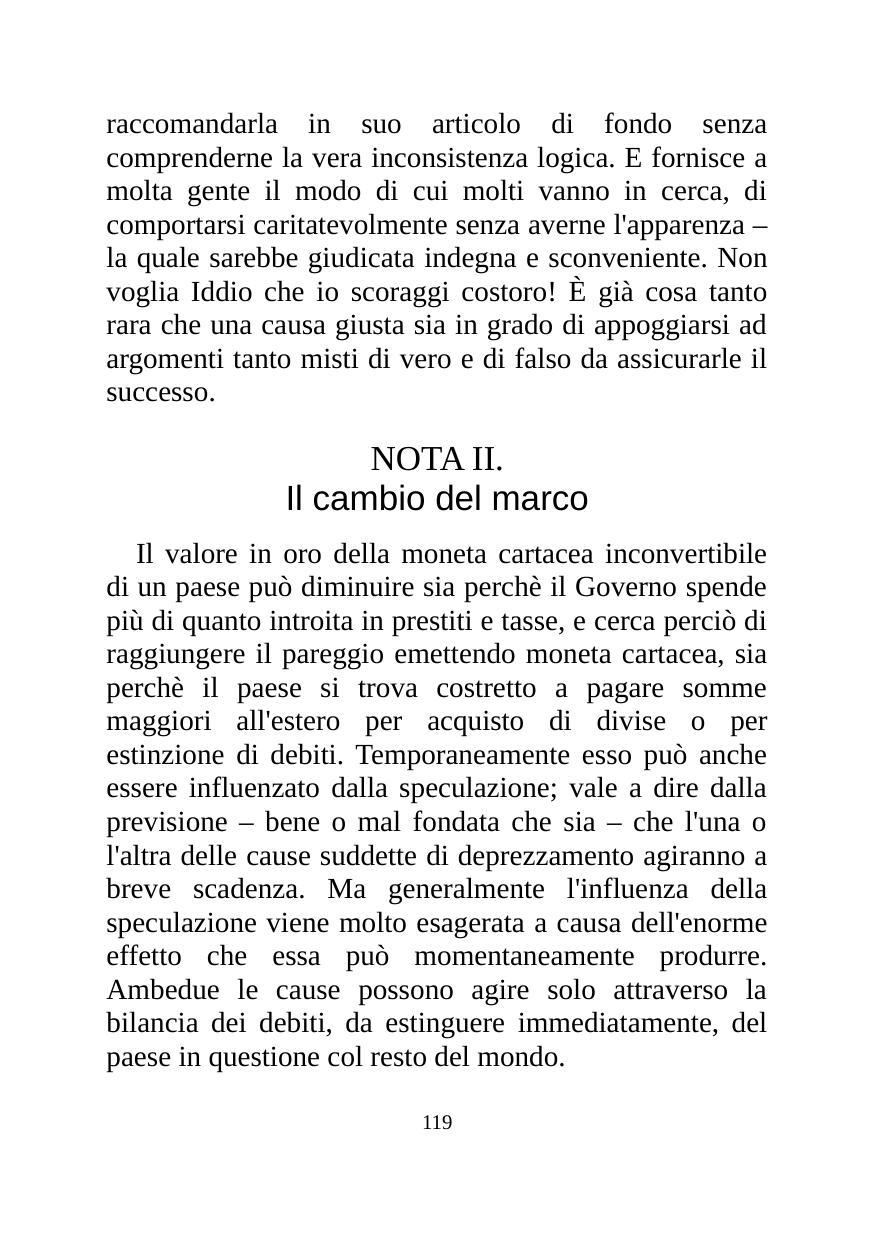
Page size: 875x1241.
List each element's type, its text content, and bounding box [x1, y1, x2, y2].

text raccomandarla in suo articolo di fondo senza comprenderne la vera inconsistenza logica. E fornisce a molta gente il modo di cui molti vanno in cerca, di comportarsi caritatevolmente senza averne l'apparenza – la quale sarebbe giudicata indegna e sconveniente. Non voglia Iddio che io scoraggi costoro! È già cosa tanto rara che una causa giusta sia in grado di appoggiarsi ad argomenti tanto misti di vero e di falso da assicurarle il successo. [106, 106, 768, 408]
text Il valore in oro della moneta cartacea inconvertibile di un paese può diminuire sia perchè il Governo spende più di quanto introita in prestiti e tasse, e cerca perciò di raggiungere il pareggio emettendo moneta cartacea, sia perchè il paese si trova costretto a pagare somme maggiori all'estero per acquisto di divise o per estinzione di debiti. Temporaneamente esso può anche essere influenzato dalla speculazione; vale a dire dalla previsione – bene o mal fondata che sia – che l'una o l'altra delle cause suddette di deprezzamento agiranno a breve scadenza. Ma generalmente l'influenza della speculazione viene molto esagerata a causa dell'enorme effetto che essa può momentaneamente produrre. Ambedue le cause possono agire solo attraverso la bilancia dei debiti, da estinguere immediatamente, del paese in questione col resto del mondo. [106, 536, 768, 1072]
subtitle NOTA II. Il cambio del marco [106, 438, 768, 518]
